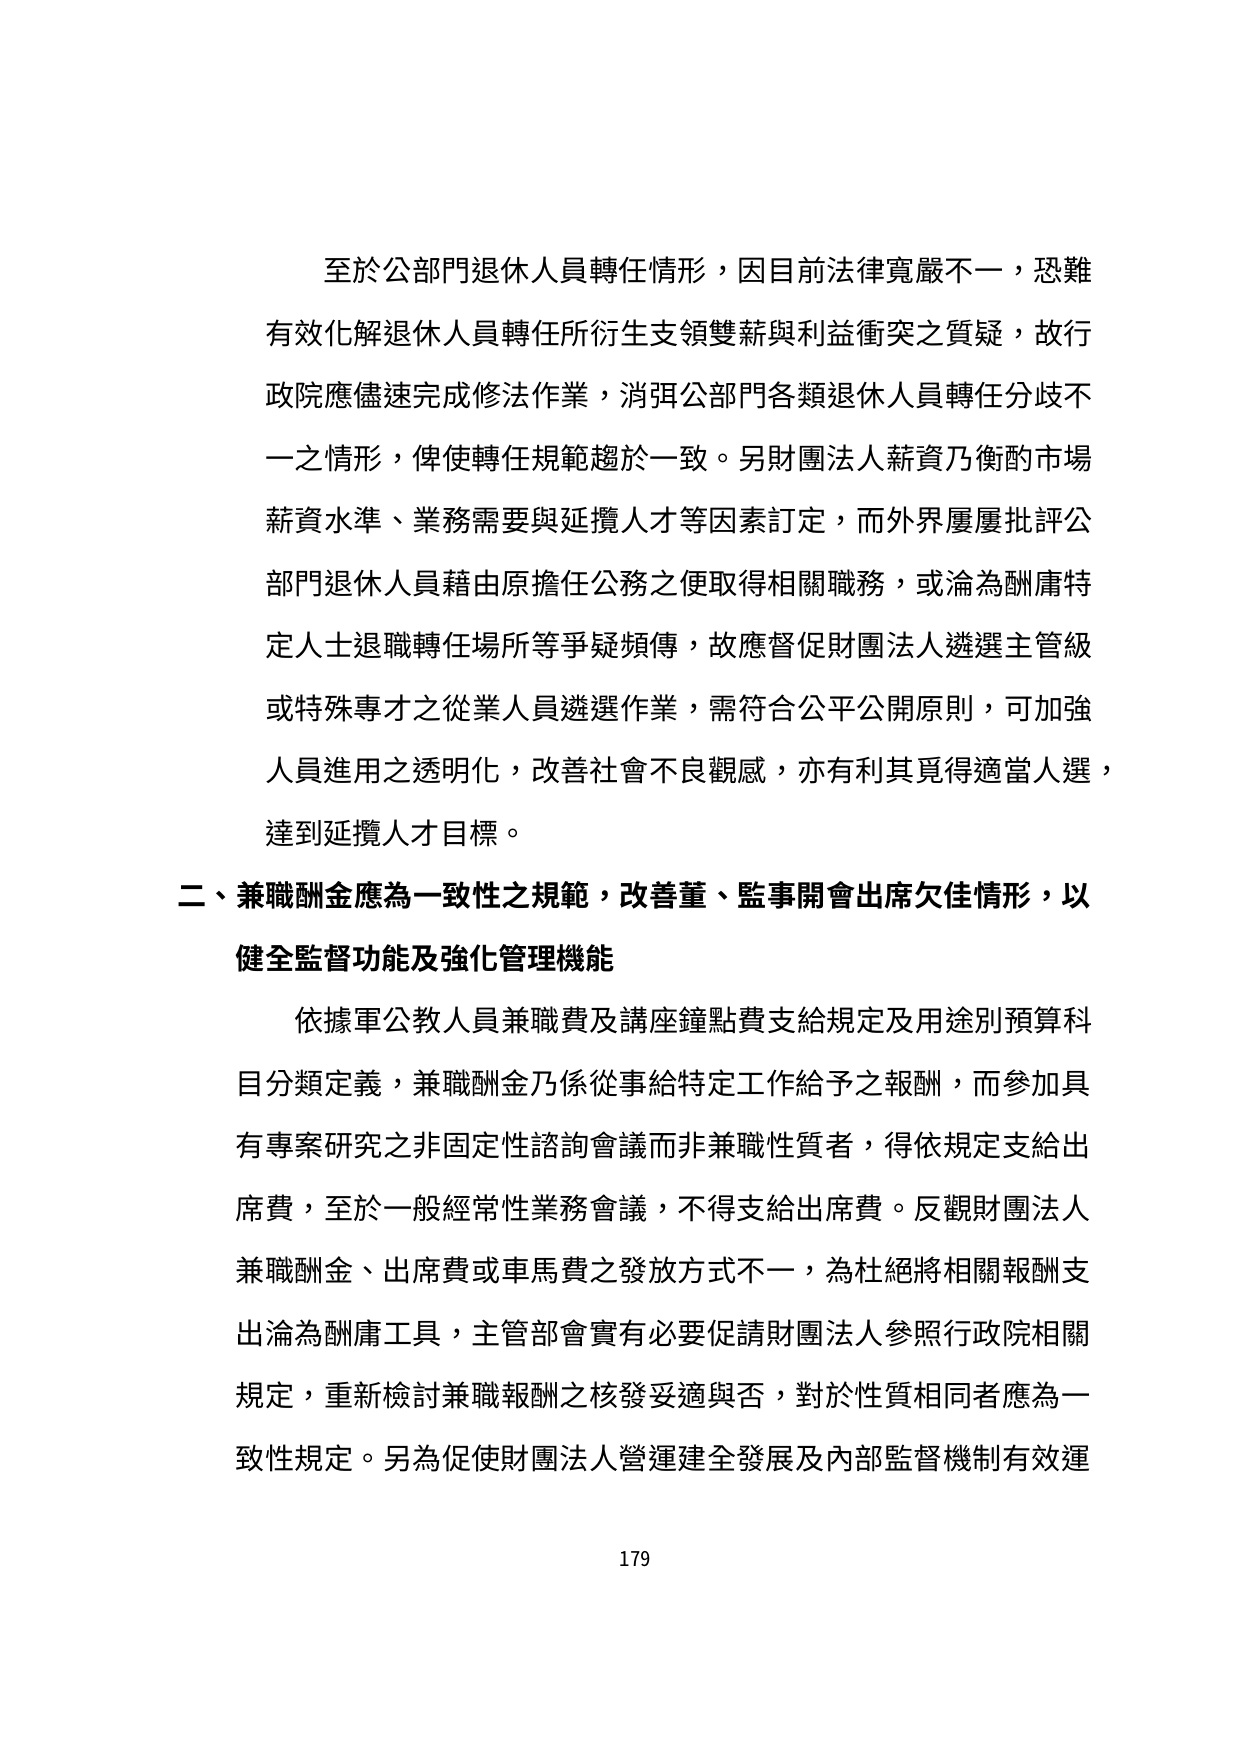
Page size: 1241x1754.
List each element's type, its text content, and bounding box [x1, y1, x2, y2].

text 依據軍公教人員兼職費及講座鐘點費支給規定及用途別預算科目分類定義，兼職酬金乃係從事給特定工作給予之報酬，而參加具有專案研究之非固定性諮詢會議而非兼職性質者，得依規定支給出席費，至於一般經常性業務會議，不得支給出席費。反觀財團法人兼職酬金、出席費或車馬費之發放方式不一，為杜絕將相關報酬支出淪為酬庸工具，主管部會實有必要促請財團法人參照行政院相關規定，重新檢討兼職報酬之核發妥適與否，對於性質相同者應為一致性規定。另為促使財團法人營運建全發展及內部監督機制有效運 [236, 977, 1093, 1477]
text 至於公部門退休人員轉任情形，因目前法律寬嚴不一，恐難有效化解退休人員轉任所衍生支領雙薪與利益衝突之質疑，故行政院應儘速完成修法作業，消弭公部門各類退休人員轉任分歧不一之情形，俾使轉任規範趨於一致。另財團法人薪資乃衡酌市場薪資水準、業務需要與延攬人才等因素訂定，而外界屢屢批評公部門退休人員藉由原擔任公務之便取得相關職務，或淪為酬庸特定人士退職轉任場所等爭疑頻傳，故應督促財團法人遴選主管級或特殊專才之從業人員遴選作業，需符合公平公開原則，可加強人員進用之透明化，改善社會不良觀感，亦有利其覓得適當人選，達到延攬人才目標。 [265, 227, 1093, 852]
text 二、兼職酬金應為一致性之規範，改善董、監事開會出席欠佳情形，以健全監督功能及強化管理機能 [177, 852, 1093, 977]
